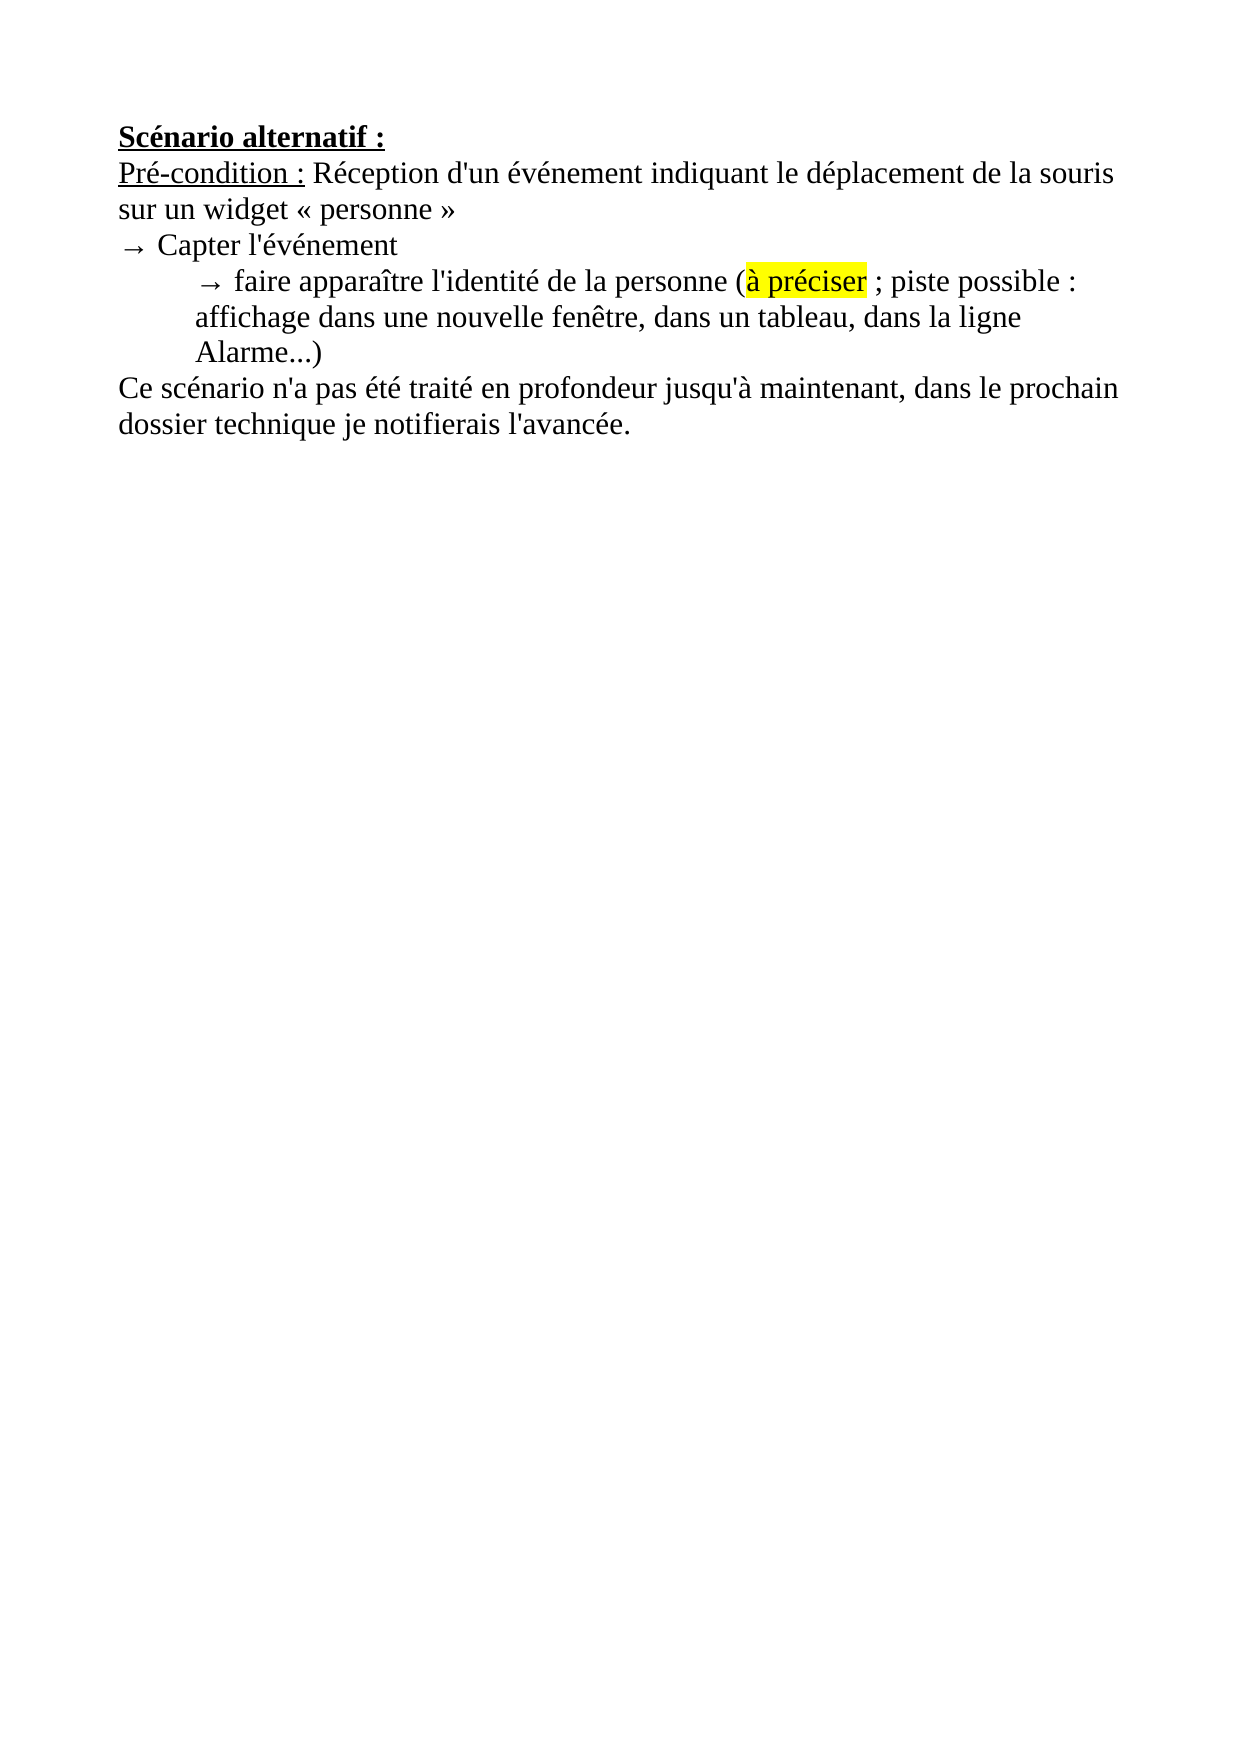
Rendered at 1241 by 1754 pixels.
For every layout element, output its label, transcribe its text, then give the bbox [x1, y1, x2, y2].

text Scénario alternatif : [118, 118, 1122, 154]
text → faire apparaître l'identité de la personne (à préciser ; piste possible : affichage dans une nouvelle fenêtre, dans un tableau, dans la ligne Alarme...) [195, 262, 1122, 370]
text Ce scénario n'a pas été traité en profondeur jusqu'à maintenant, dans le prochain dossier technique je notifierais l'avancée. [118, 370, 1122, 442]
text → Capter l'événement [118, 226, 1122, 262]
text Pré-condition : Réception d'un événement indiquant le déplacement de la souris sur un widget « personne » [118, 154, 1122, 226]
